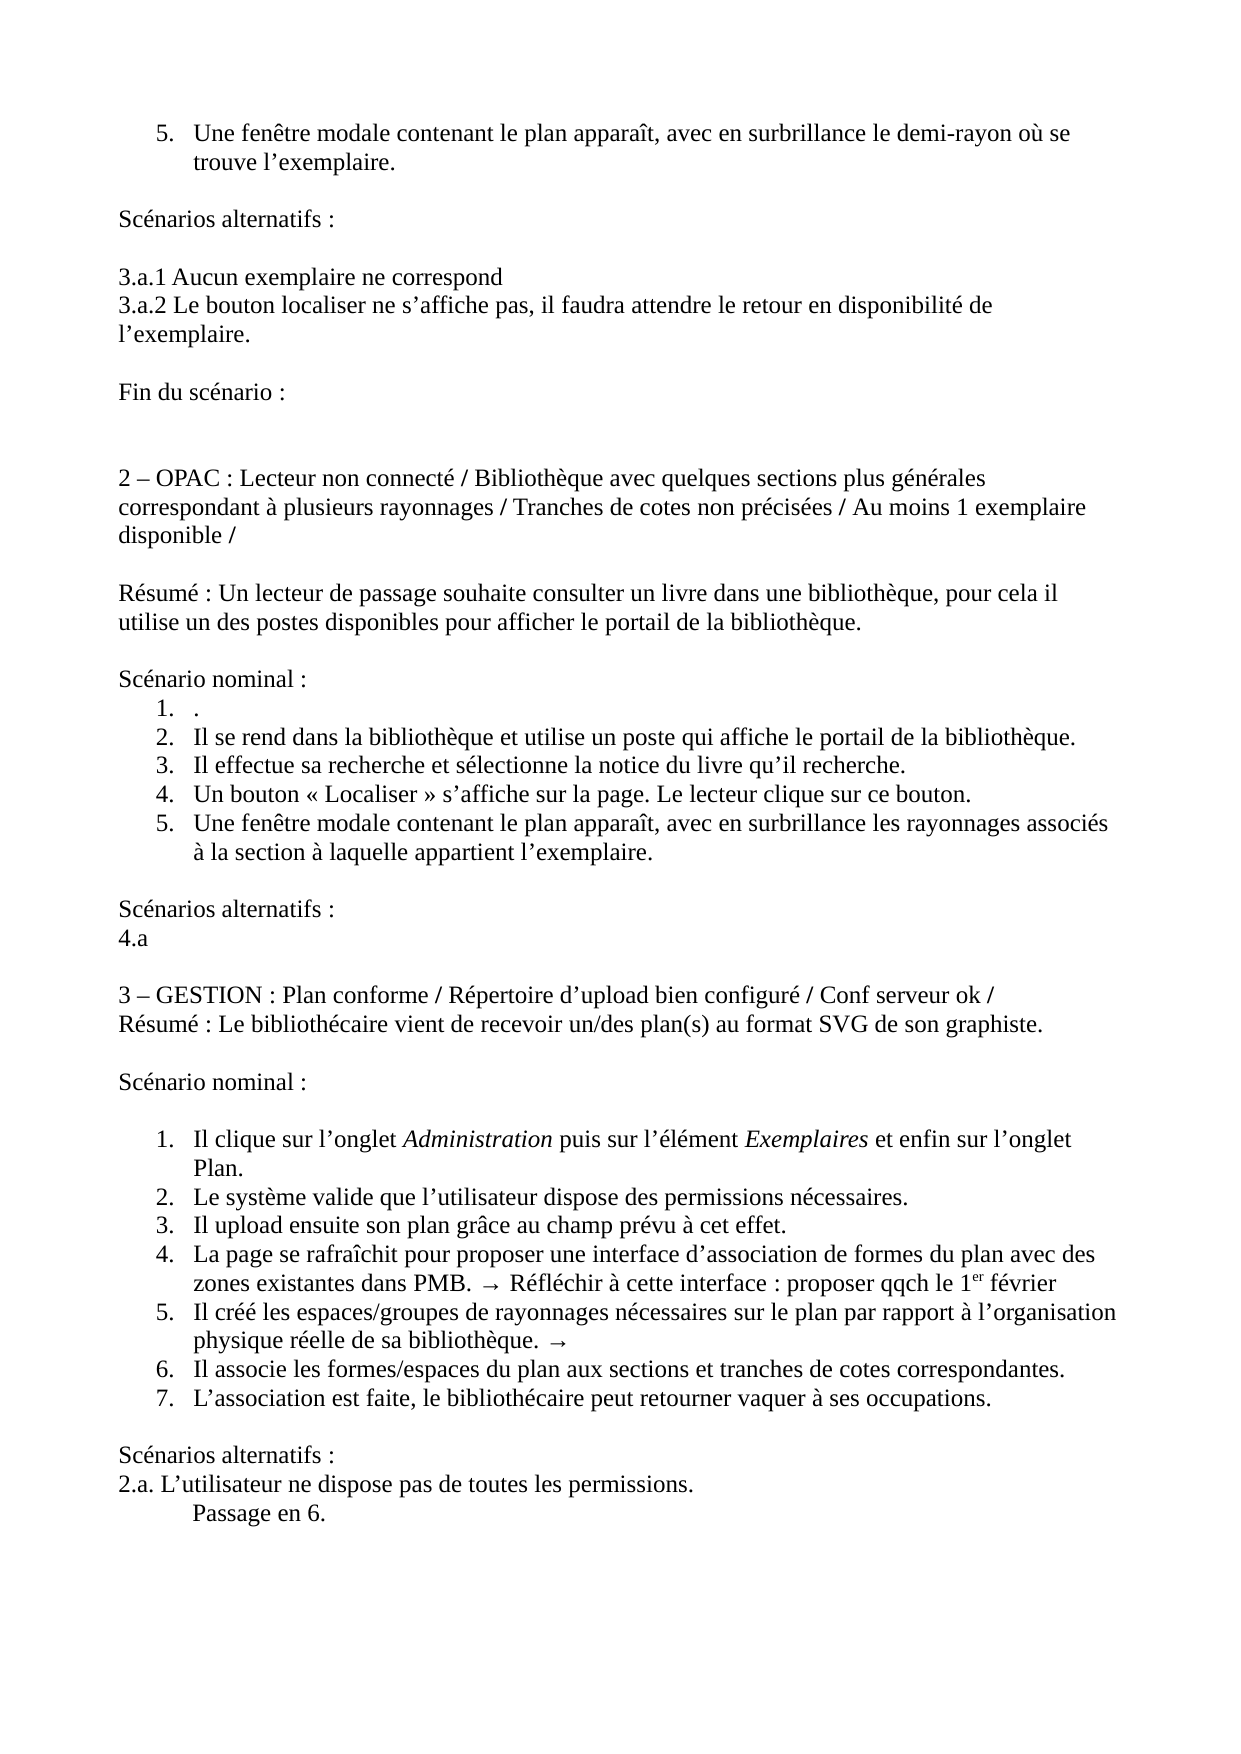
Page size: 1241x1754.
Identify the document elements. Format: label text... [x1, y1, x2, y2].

text Scénarios alternatifs : [118, 894, 1122, 923]
list Il associe les formes/espaces du plan aux sections et tranches de cotes correspondantes. [156, 1354, 1122, 1383]
text Scénarios alternatifs : [118, 204, 1122, 233]
list Il effectue sa recherche et sélectionne la notice du livre qu’il recherche. [156, 751, 1122, 779]
text 3.a.1 Aucun exemplaire ne correspond [118, 262, 1122, 291]
text 3 – GESTION : Plan conforme / Répertoire d’upload bien configuré / Conf serveur ok / [118, 981, 1122, 1009]
list Il clique sur l’onglet Administration puis sur l’élément Exemplaires et enfin sur l’onglet Plan. [156, 1124, 1122, 1182]
list Un bouton « Localiser » s’affiche sur la page. Le lecteur clique sur ce bouton. [156, 779, 1122, 808]
text Résumé : Le bibliothécaire vient de recevoir un/des plan(s) au format SVG de son graphiste. [118, 1009, 1122, 1038]
text 2 – OPAC : Lecteur non connecté / Bibliothèque avec quelques sections plus générales correspondant à plusieurs rayonnages / Tranches de cotes non précisées / Au moins 1 exemplaire disponible / [118, 463, 1122, 549]
text Passage en 6. [118, 1498, 1122, 1527]
text 3.a.2 Le bouton localiser ne s’affiche pas, il faudra attendre le retour en disponibilité de l’exemplaire. [118, 291, 1122, 348]
list Une fenêtre modale contenant le plan apparaît, avec en surbrillance le demi-rayon où se trouve l’exemplaire. [156, 118, 1122, 176]
text Fin du scénario : [118, 377, 1122, 406]
list La page se rafraîchit pour proposer une interface d’association de formes du plan avec des zones existantes dans PMB. → Réfléchir à cette interface : proposer qqch le 1er février [156, 1239, 1122, 1297]
text Résumé : Un lecteur de passage souhaite consulter un livre dans une bibliothèque, pour cela il utilise un des postes disponibles pour afficher le portail de la bibliothèque. [118, 578, 1122, 636]
list Il créé les espaces/groupes de rayonnages nécessaires sur le plan par rapport à l’organisation physique réelle de sa bibliothèque. → [156, 1297, 1122, 1354]
text Scénarios alternatifs : [118, 1441, 1122, 1469]
list Il upload ensuite son plan grâce au champ prévu à cet effet. [156, 1211, 1122, 1239]
list Il se rend dans la bibliothèque et utilise un poste qui affiche le portail de la bibliothèque. [156, 722, 1122, 751]
list Le système valide que l’utilisateur dispose des permissions nécessaires. [156, 1182, 1122, 1211]
text Scénario nominal : [118, 664, 1122, 693]
list L’association est faite, le bibliothécaire peut retourner vaquer à ses occupations. [156, 1383, 1122, 1412]
text 4.a [118, 923, 1122, 952]
list . [156, 693, 1122, 722]
text Scénario nominal : [118, 1067, 1122, 1096]
list Une fenêtre modale contenant le plan apparaît, avec en surbrillance les rayonnages associés à la section à laquelle appartient l’exemplaire. [156, 808, 1122, 866]
text 2.a. L’utilisateur ne dispose pas de toutes les permissions. [118, 1469, 1122, 1498]
